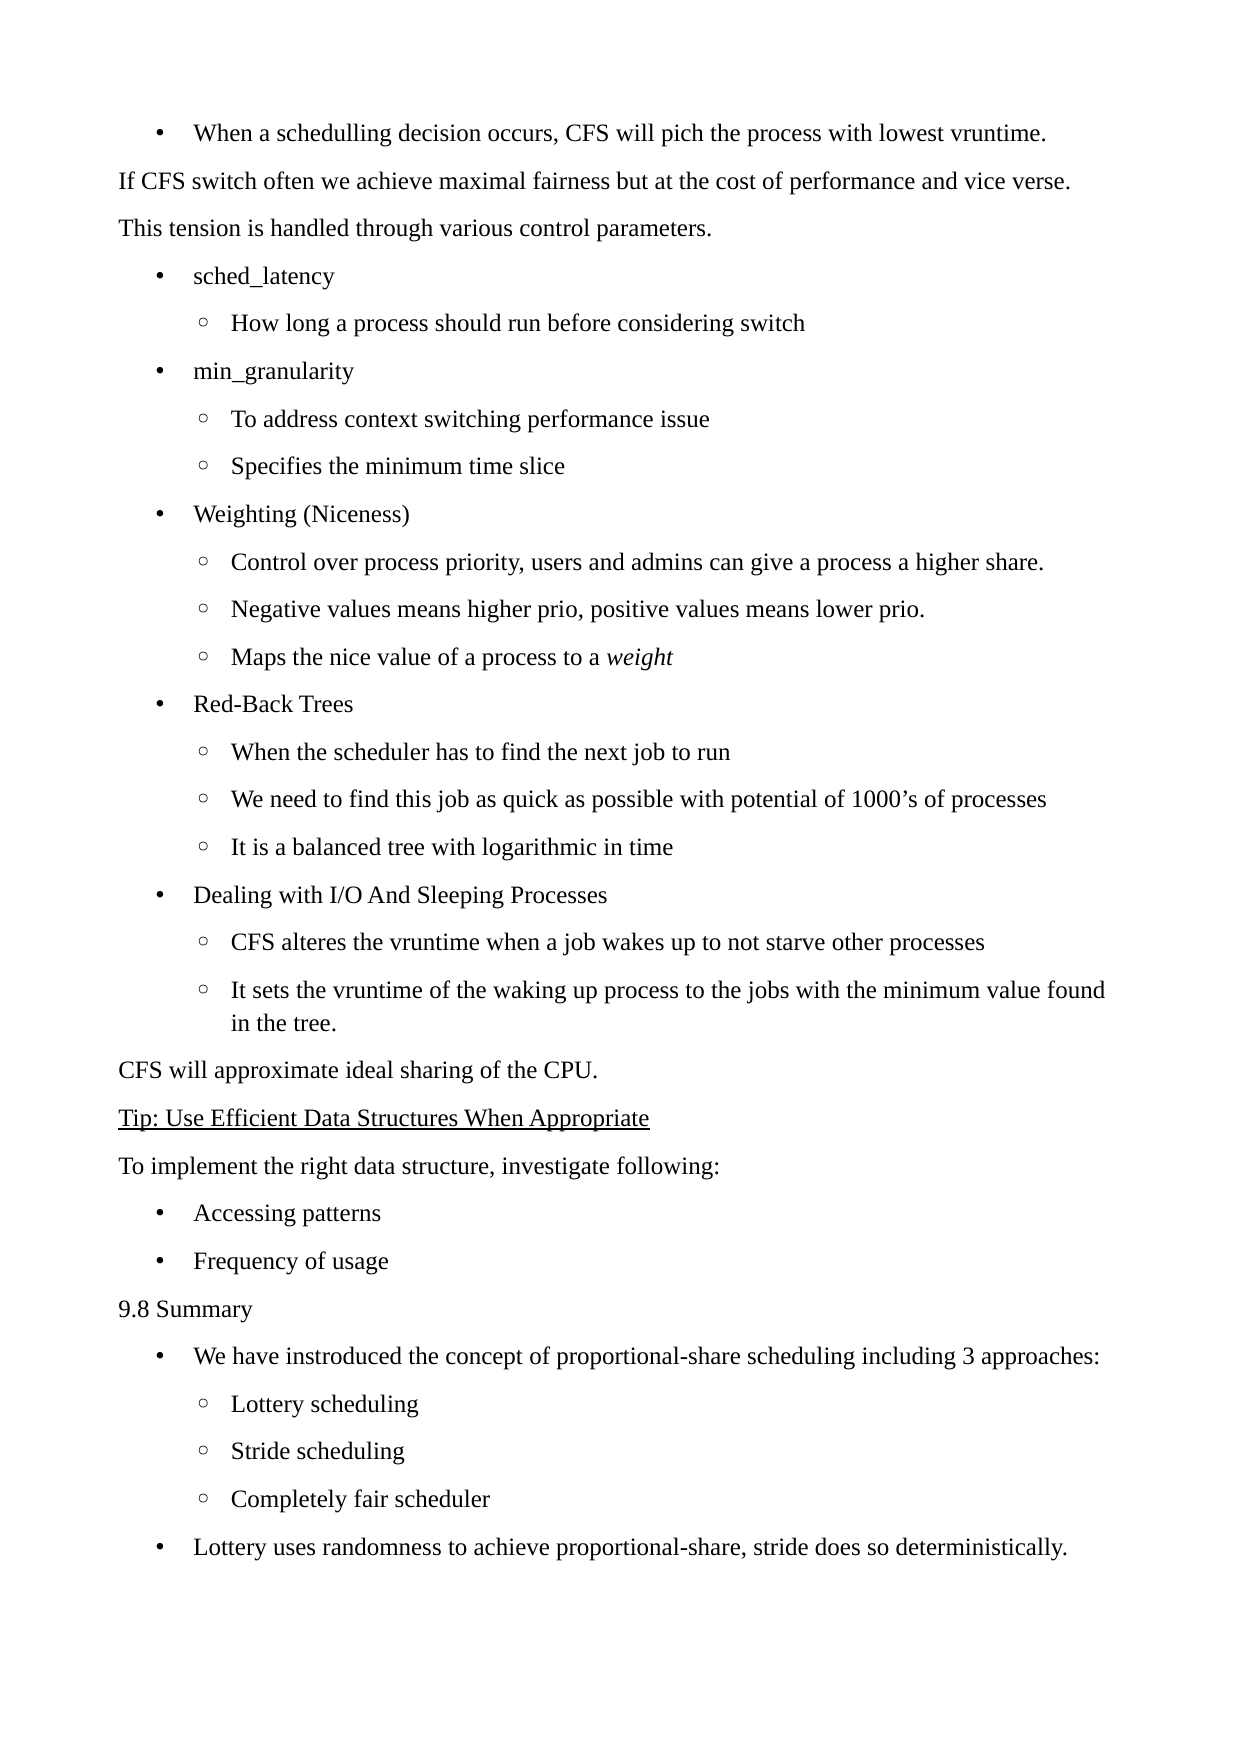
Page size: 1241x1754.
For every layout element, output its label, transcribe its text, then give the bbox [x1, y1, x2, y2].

text If CFS switch often we achieve maximal fairness but at the cost of performance and vice verse. [118, 166, 1122, 194]
list Lottery scheduling [193, 1389, 1122, 1418]
text CFS will approximate ideal sharing of the CPU. [118, 1056, 1122, 1084]
list It sets the vruntime of the waking up process to the jobs with the minimum value found in the tree. [193, 975, 1122, 1037]
list CFS alteres the vruntime when a job wakes up to not starve other processes [193, 927, 1122, 956]
text Tip: Use Efficient Data Structures When Appropriate [118, 1103, 1122, 1132]
text To implement the right data structure, investigate following: [118, 1151, 1122, 1179]
list Maps the nice value of a process to a weight [193, 642, 1122, 671]
list Frequency of usage [156, 1246, 1122, 1275]
list Weighting (Niceness) [156, 499, 1122, 528]
list Completely fair scheduler [193, 1484, 1122, 1513]
list When the scheduler has to find the next job to run [193, 737, 1122, 766]
list It is a balanced tree with logarithmic in time [193, 832, 1122, 861]
list Lottery uses randomness to achieve proportional-share, stride does so deterministically. [156, 1532, 1122, 1560]
list Dealing with I/O And Sleeping Processes [156, 880, 1122, 908]
list When a schedulling decision occurs, CFS will pich the process with lowest vruntime. [156, 118, 1122, 147]
list Negative values means higher prio, positive values means lower prio. [193, 594, 1122, 623]
list Stride scheduling [193, 1436, 1122, 1465]
list min_granularity [156, 356, 1122, 385]
list We have instroduced the concept of proportional-share scheduling including 3 approaches: [156, 1341, 1122, 1370]
text 9.8 Summary [118, 1294, 1122, 1322]
list We need to find this job as quick as possible with potential of 1000’s of processes [193, 784, 1122, 813]
list Specifies the minimum time slice [193, 451, 1122, 480]
list How long a process should run before considering switch [193, 308, 1122, 337]
list Red-Back Trees [156, 689, 1122, 718]
list Control over process priority, users and admins can give a process a higher share. [193, 547, 1122, 575]
text This tension is handled through various control parameters. [118, 213, 1122, 242]
list To address context switching performance issue [193, 404, 1122, 432]
list sched_latency [156, 261, 1122, 290]
list Accessing patterns [156, 1198, 1122, 1227]
